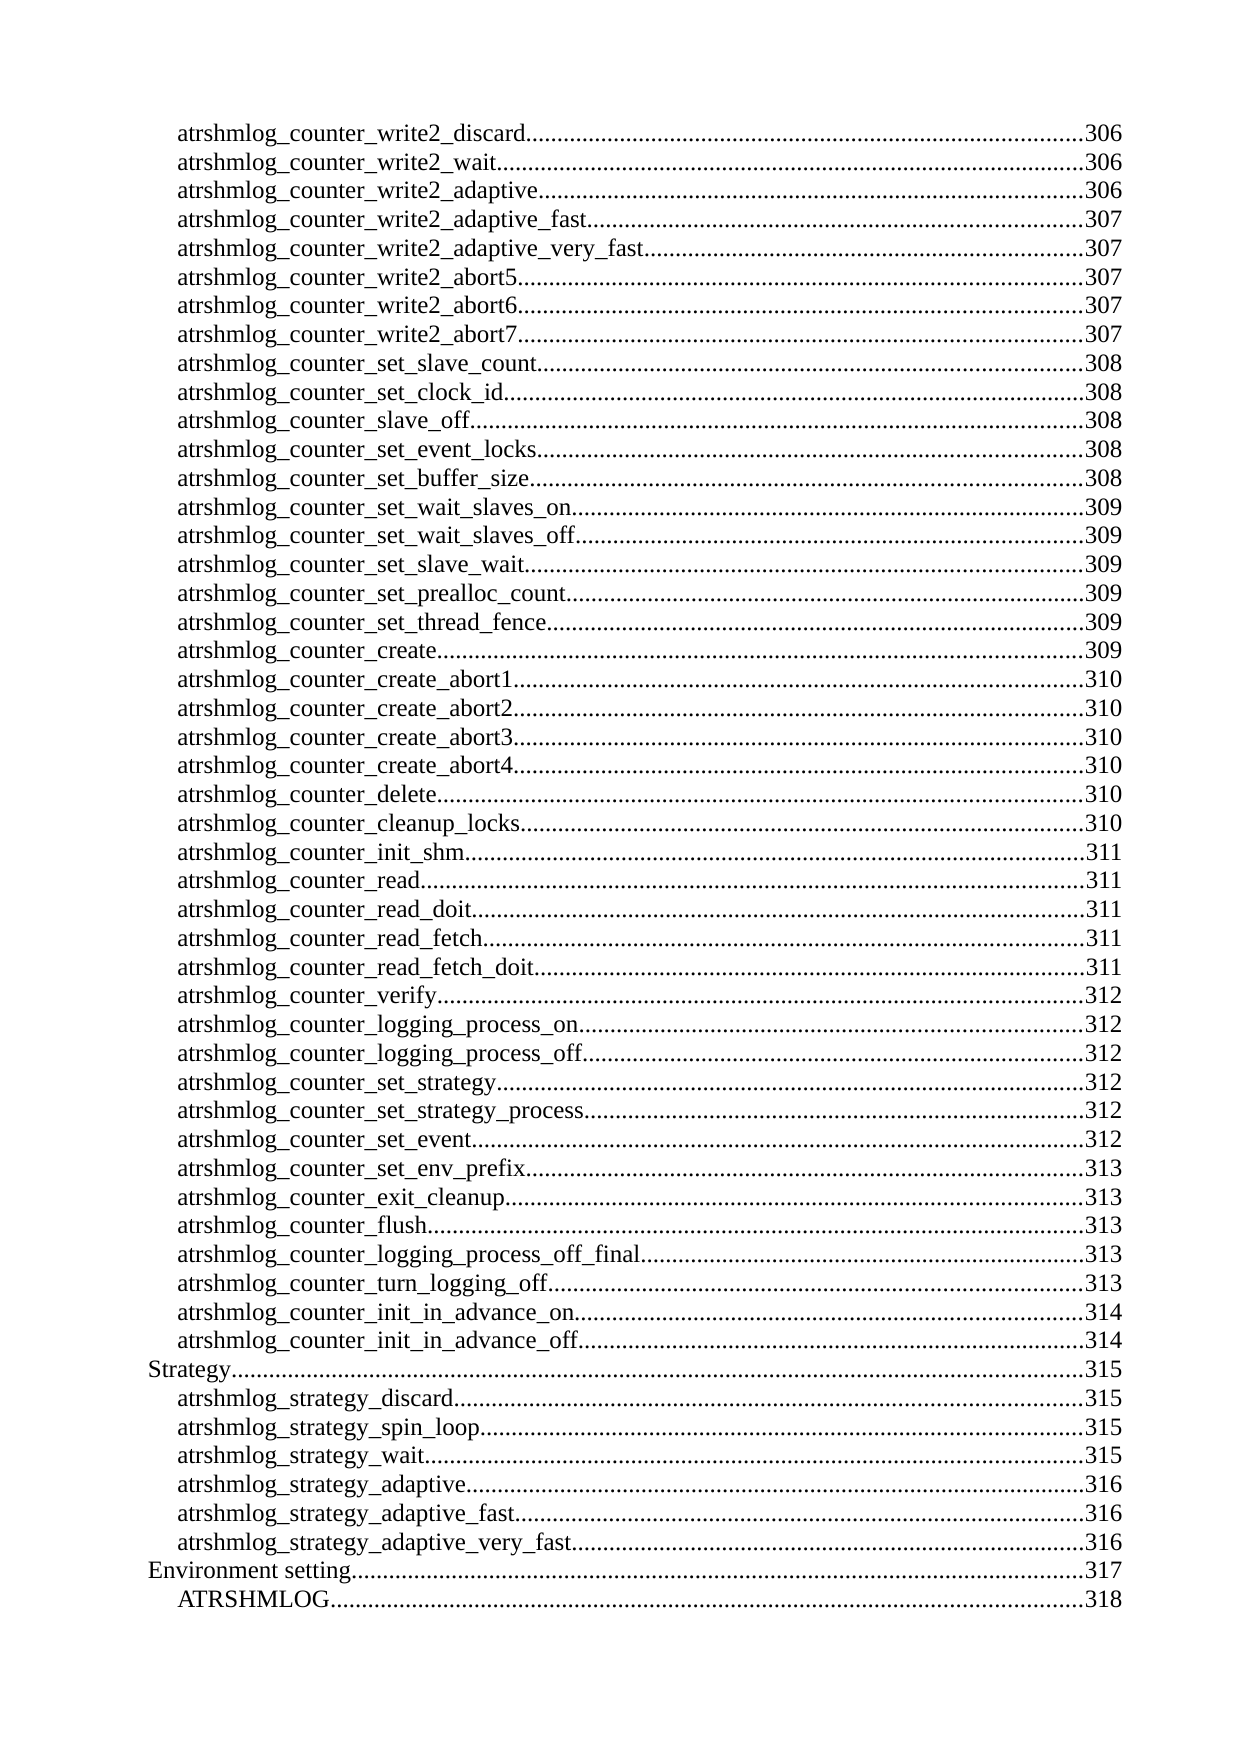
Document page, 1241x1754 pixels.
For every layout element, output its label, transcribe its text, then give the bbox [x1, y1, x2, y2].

text atrshmlog_counter_create_abort2 310 [177, 693, 1122, 722]
text atrshmlog_strategy_adaptive_fast 316 [177, 1498, 1122, 1527]
text atrshmlog_strategy_adaptive_very_fast 316 [177, 1527, 1122, 1556]
text atrshmlog_counter_write2_abort7 307 [177, 319, 1122, 348]
text atrshmlog_counter_logging_process_off 312 [177, 1038, 1122, 1067]
text atrshmlog_counter_write2_adaptive 306 [177, 176, 1122, 204]
text atrshmlog_counter_create_abort3 310 [177, 722, 1122, 751]
text atrshmlog_counter_set_slave_count 308 [177, 348, 1122, 377]
text atrshmlog_counter_cleanup_locks 310 [177, 808, 1122, 837]
text atrshmlog_counter_write2_abort5 307 [177, 262, 1122, 291]
text atrshmlog_counter_set_prealloc_count 309 [177, 578, 1122, 607]
text atrshmlog_counter_flush 313 [177, 1211, 1122, 1239]
text atrshmlog_counter_init_in_advance_on 314 [177, 1297, 1122, 1326]
text atrshmlog_counter_init_in_advance_off 314 [177, 1326, 1122, 1354]
text atrshmlog_counter_set_slave_wait 309 [177, 549, 1122, 578]
text atrshmlog_counter_logging_process_off_final 313 [177, 1239, 1122, 1268]
text atrshmlog_counter_set_clock_id 308 [177, 377, 1122, 406]
text atrshmlog_counter_create 309 [177, 636, 1122, 664]
text atrshmlog_strategy_adaptive 316 [177, 1469, 1122, 1498]
text atrshmlog_counter_set_strategy 312 [177, 1067, 1122, 1096]
text atrshmlog_strategy_wait 315 [177, 1441, 1122, 1469]
text atrshmlog_counter_write2_adaptive_fast 307 [177, 204, 1122, 233]
text atrshmlog_counter_set_strategy_process 312 [177, 1096, 1122, 1124]
text atrshmlog_counter_read_fetch 311 [177, 923, 1122, 952]
text atrshmlog_counter_read_fetch_doit 311 [177, 952, 1122, 981]
text atrshmlog_strategy_discard 315 [177, 1383, 1122, 1412]
text atrshmlog_counter_set_wait_slaves_on 309 [177, 492, 1122, 521]
text Strategy 315 [148, 1354, 1122, 1383]
text atrshmlog_strategy_spin_loop 315 [177, 1412, 1122, 1441]
text atrshmlog_counter_create_abort1 310 [177, 664, 1122, 693]
text atrshmlog_counter_verify 312 [177, 981, 1122, 1009]
text atrshmlog_counter_turn_logging_off 313 [177, 1268, 1122, 1297]
text atrshmlog_counter_set_wait_slaves_off 309 [177, 521, 1122, 549]
text atrshmlog_counter_write2_discard 306 [177, 118, 1122, 147]
text atrshmlog_counter_write2_wait 306 [177, 147, 1122, 176]
text atrshmlog_counter_set_buffer_size 308 [177, 463, 1122, 492]
text ATRSHMLOG 318 [177, 1584, 1122, 1613]
text atrshmlog_counter_delete 310 [177, 779, 1122, 808]
text atrshmlog_counter_create_abort4 310 [177, 751, 1122, 779]
text atrshmlog_counter_set_thread_fence 309 [177, 607, 1122, 636]
text atrshmlog_counter_logging_process_on 312 [177, 1009, 1122, 1038]
text atrshmlog_counter_read_doit 311 [177, 894, 1122, 923]
text atrshmlog_counter_read 311 [177, 866, 1122, 894]
text atrshmlog_counter_set_event 312 [177, 1124, 1122, 1153]
text atrshmlog_counter_write2_adaptive_very_fast 307 [177, 233, 1122, 262]
text atrshmlog_counter_set_event_locks 308 [177, 434, 1122, 463]
text atrshmlog_counter_exit_cleanup 313 [177, 1182, 1122, 1211]
text atrshmlog_counter_init_shm 311 [177, 837, 1122, 866]
text atrshmlog_counter_slave_off 308 [177, 406, 1122, 434]
text atrshmlog_counter_write2_abort6 307 [177, 291, 1122, 319]
text Environment setting 317 [148, 1556, 1122, 1584]
text atrshmlog_counter_set_env_prefix 313 [177, 1153, 1122, 1182]
